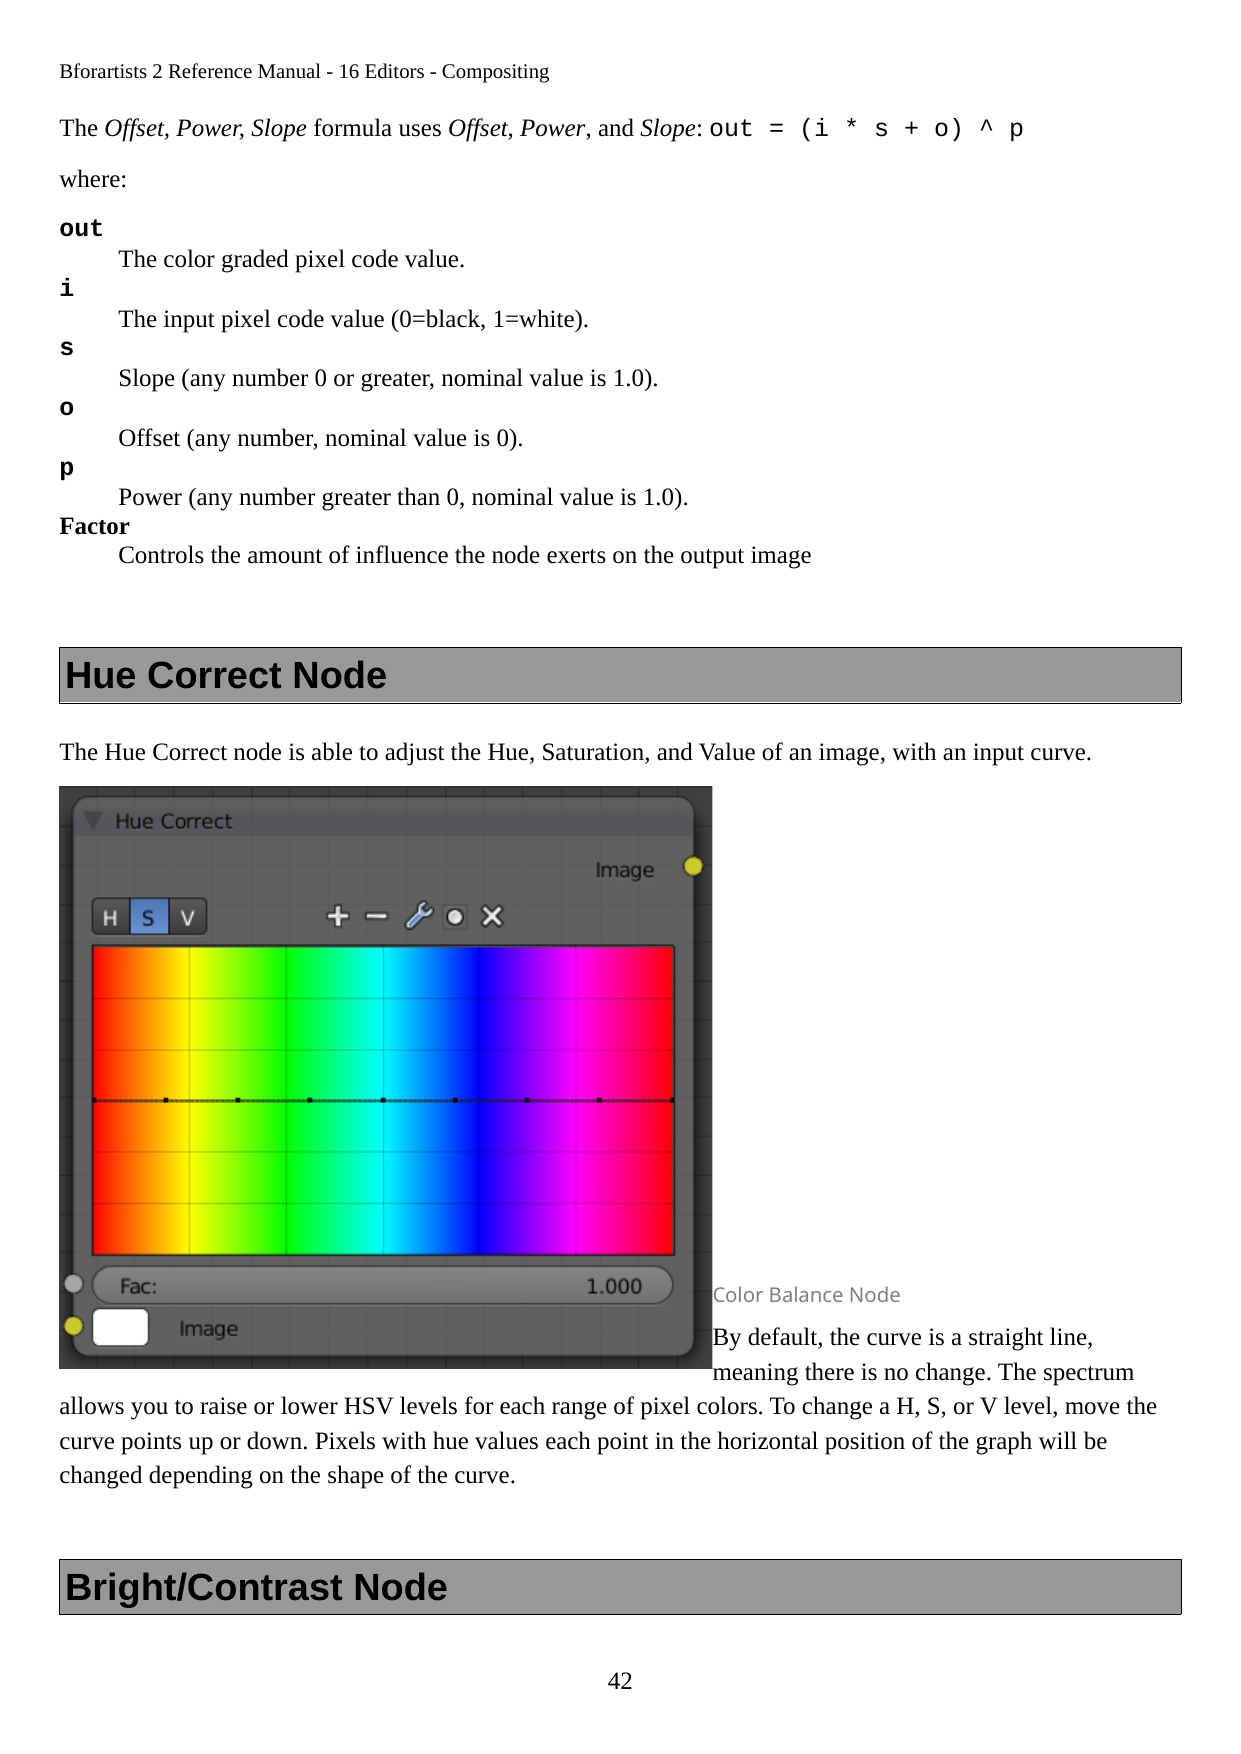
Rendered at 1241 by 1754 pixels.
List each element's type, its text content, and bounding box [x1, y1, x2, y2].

text The Offset, Power, Slope formula uses Offset, Power, and Slope: out = (i * s + o) ^ p [59, 113, 1181, 143]
picture [59, 786, 713, 1369]
list The input pixel code value (0=black, 1=white). [118, 304, 1181, 332]
list The color graded pixel code value. [118, 244, 1181, 273]
table_header Bright/Contrast Node [60, 1560, 1181, 1614]
list Power (any number greater than 0, nominal value is 1.0). [118, 482, 1181, 511]
subtitle Factor [59, 511, 1181, 540]
text Color Balance Node [713, 1277, 1181, 1308]
text where: [59, 164, 1181, 193]
subtitle p [59, 452, 1181, 482]
subtitle out [59, 213, 1181, 244]
list Controls the amount of influence the node exerts on the output image [118, 540, 1181, 569]
subtitle s [59, 332, 1181, 363]
subtitle o [59, 392, 1181, 423]
list Offset (any number, nominal value is 0). [118, 423, 1181, 452]
text By default, the curve is a straight line, meaning there is no change. The spectrum allows you to raise or lower HSV levels for each range of pixel colors. To change a H, S, or V level, move the curve points up or down. Pixels with hue values each point in the horizontal position of the graph will be changed depending on the shape of the curve. [59, 1322, 1181, 1489]
subtitle i [59, 273, 1181, 304]
list Slope (any number 0 or greater, nominal value is 1.0). [118, 363, 1181, 392]
table_header Hue Correct Node [60, 648, 1181, 702]
text The Hue Correct node is able to adjust the Hue, Saturation, and Value of an image, with an input curve. [59, 737, 1181, 766]
